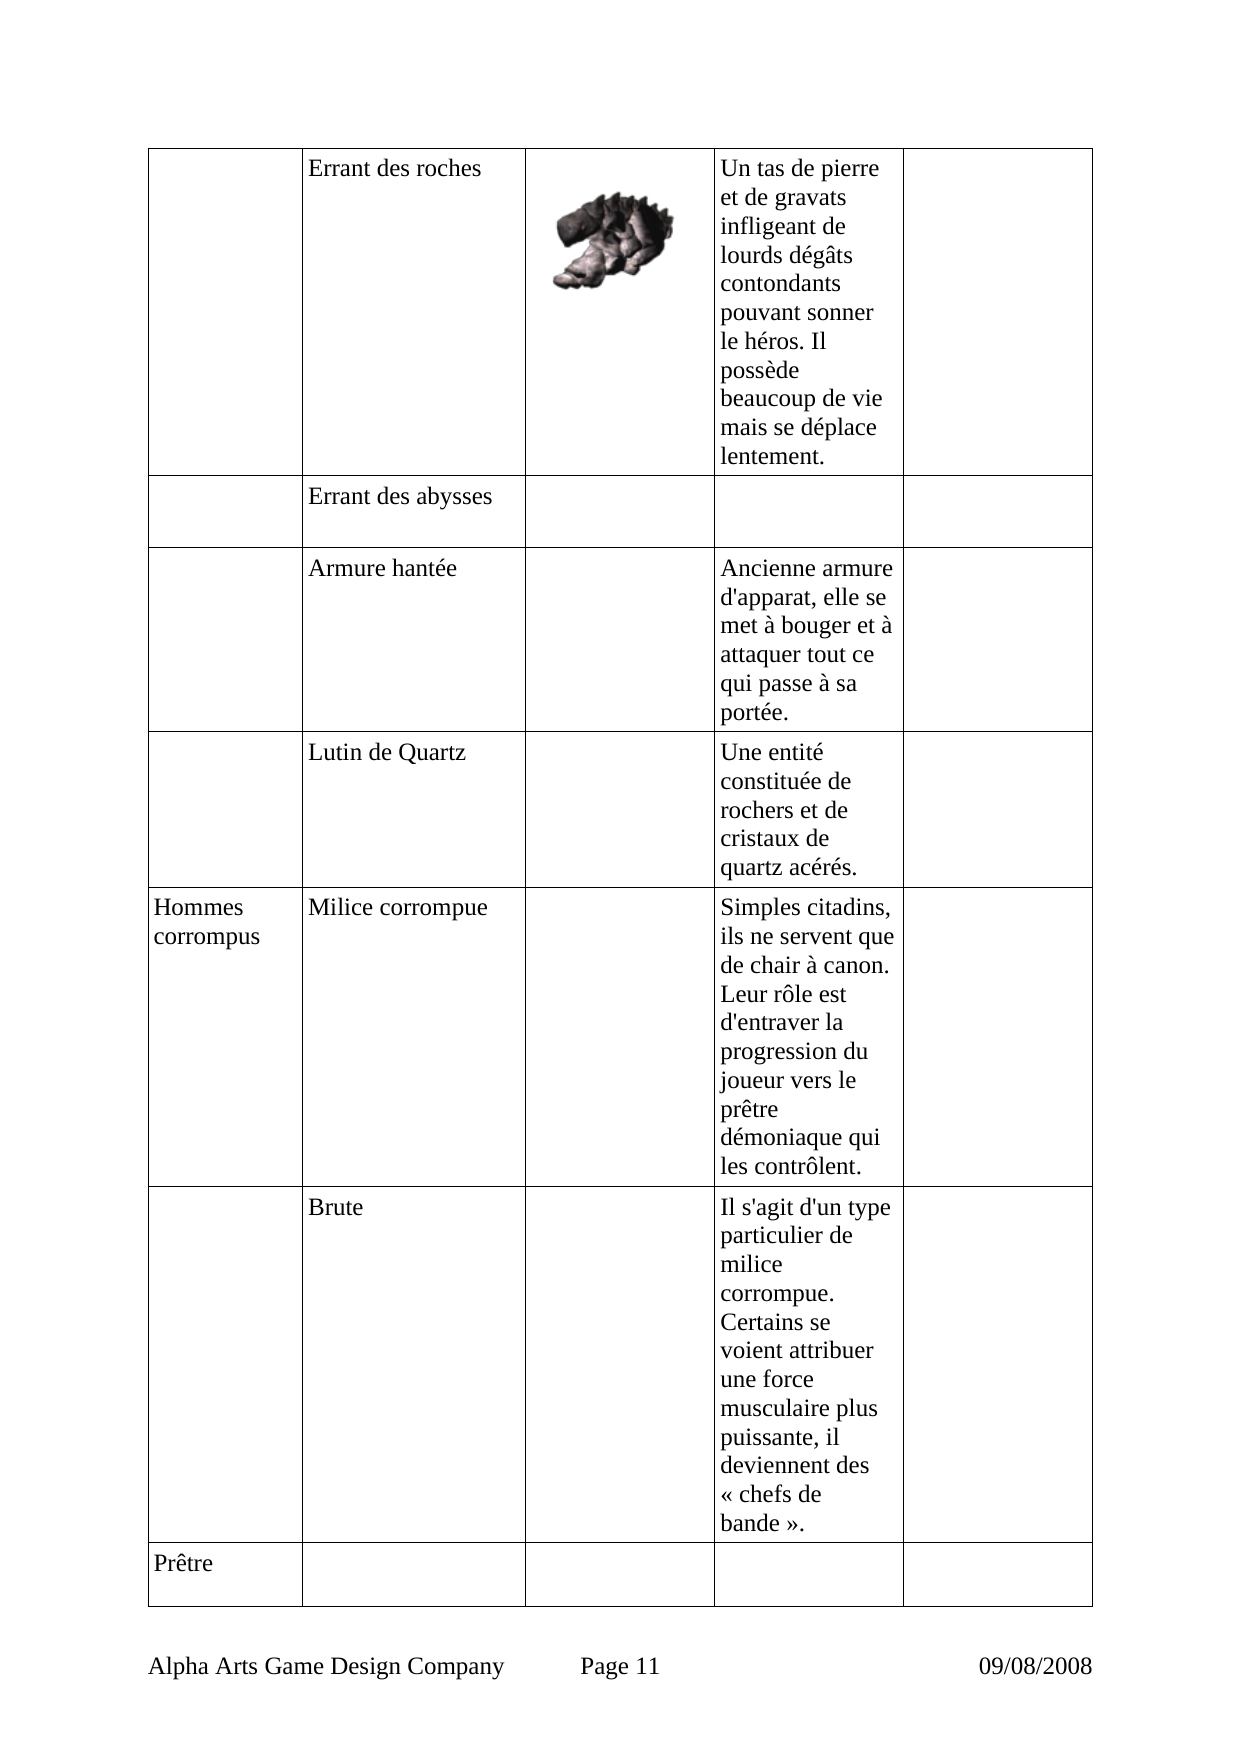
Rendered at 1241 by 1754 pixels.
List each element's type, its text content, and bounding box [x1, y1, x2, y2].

table_cell Ancienne armure d'apparat, elle se met à bouger et à attaquer tout ce qui passe à sa portée. [715, 548, 903, 731]
table_cell [149, 548, 302, 731]
table_cell Armure hantée [303, 548, 525, 731]
table_cell [526, 1187, 714, 1542]
table_cell [149, 1187, 302, 1542]
table_cell [526, 154, 714, 475]
table_cell Hommes corrompus [149, 888, 302, 1186]
table_cell [149, 732, 302, 887]
table_cell [149, 149, 302, 475]
picture [531, 153, 709, 331]
table_cell Brute [303, 1187, 525, 1542]
table_cell [904, 732, 1092, 887]
table_cell Un tas de pierre et de gravats infligeant de lourds dégâts contondants pouvant sonner le héros. Il possède beaucoup de vie mais se déplace lentement. [715, 149, 903, 475]
table_cell [904, 548, 1092, 731]
table_cell [904, 1187, 1092, 1542]
table_cell [904, 1543, 1092, 1606]
table_cell Lutin de Quartz [303, 732, 525, 887]
table_cell [904, 888, 1092, 1186]
table_cell Simples citadins, ils ne servent que de chair à canon. Leur rôle est d'entraver la progression du joueur vers le prêtre démoniaque qui les contrôlent. [715, 888, 903, 1186]
table_cell [526, 888, 714, 1186]
table_cell Errant des roches [303, 149, 525, 475]
table_cell Milice corrompue [303, 888, 525, 1186]
table_cell Il s'agit d'un type particulier de milice corrompue. Certains se voient attribuer une force musculaire plus puissante, il deviennent des « chefs de bande ». [715, 1187, 903, 1542]
table_cell Prêtre [149, 1543, 302, 1606]
table_cell [715, 1543, 903, 1606]
table_cell [526, 732, 714, 887]
table_cell [904, 149, 1092, 475]
table_cell [715, 476, 903, 547]
table_cell Errant des abysses [303, 476, 525, 547]
table_cell [526, 476, 714, 547]
table_cell [526, 548, 714, 731]
table_cell [303, 1543, 525, 1606]
table_cell [904, 476, 1092, 547]
table_cell Une entité constituée de rochers et de cristaux de quartz acérés. [715, 732, 903, 887]
table_cell [149, 476, 302, 547]
table_cell [526, 149, 714, 153]
table_cell [526, 1543, 714, 1606]
